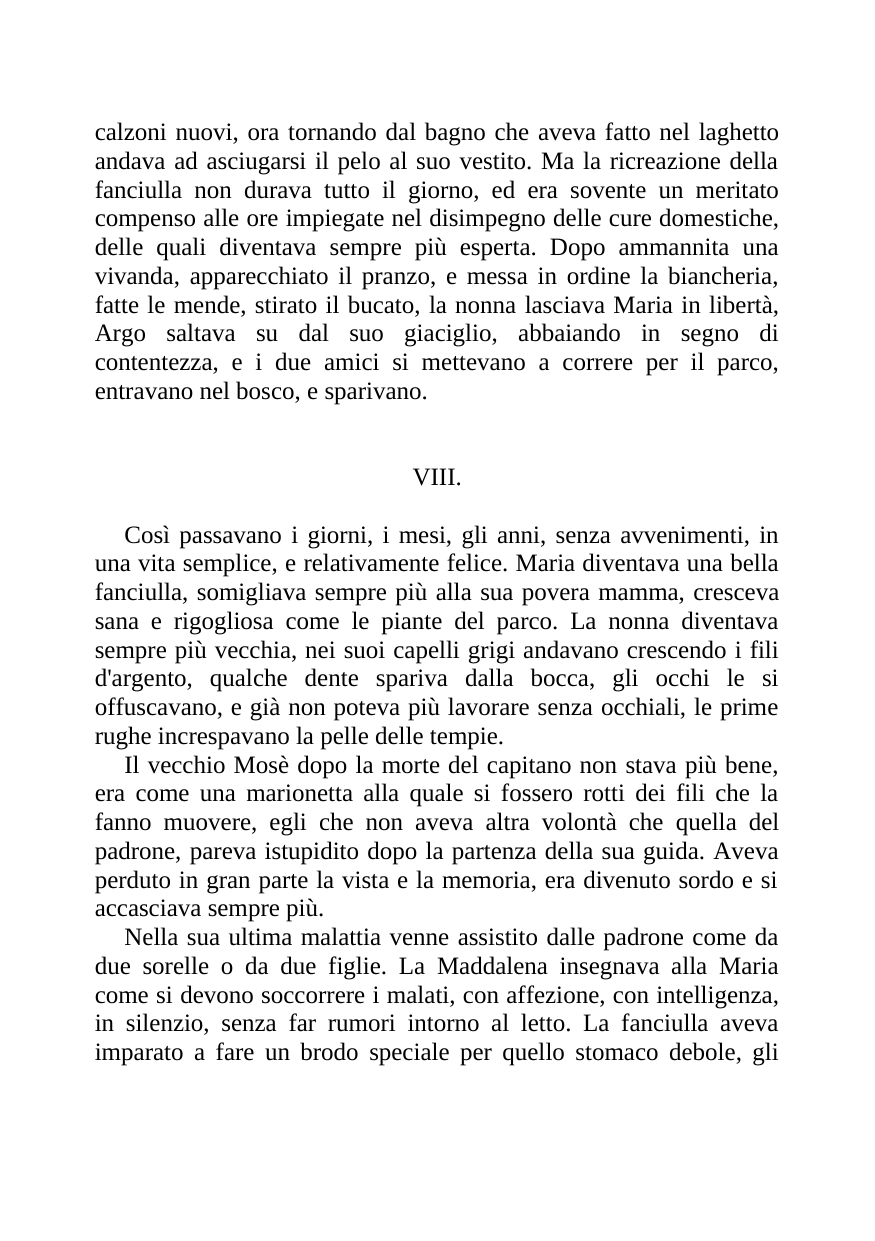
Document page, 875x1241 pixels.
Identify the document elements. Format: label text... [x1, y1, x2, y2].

text calzoni nuovi, ora tornando dal bagno che aveva fatto nel laghetto andava ad asciugarsi il pelo al suo vestito. Ma la ricreazione della fanciulla non durava tutto il giorno, ed era sovente un meritato compenso alle ore impiegate nel disimpegno delle cure domestiche, delle quali diventava sempre più esperta. Dopo ammannita una vivanda, apparecchiato il pranzo, e messa in ordine la biancheria, fatte le mende, stirato il bucato, la nonna lasciava Maria in libertà, Argo saltava su dal suo giaciglio, abbaiando in segno di contentezza, e i due amici si mettevano a correre per il parco, entravano nel bosco, e sparivano. [94, 117, 779, 405]
text Così passavano i giorni, i mesi, gli anni, senza avvenimenti, in una vita semplice, e relativamente felice. Maria diventava una bella fanciulla, somigliava sempre più alla sua povera mamma, cresceva sana e rigogliosa come le piante del parco. La nonna diventava sempre più vecchia, nei suoi capelli grigi andavano crescendo i fili d'argento, qualche dente spariva dalla bocca, gli occhi le si offuscavano, e già non poteva più lavorare senza occhiali, le prime rughe increspavano la pelle delle tempie. [94, 520, 779, 750]
text Nella sua ultima malattia venne assistito dalle padrone come da due sorelle o da due figlie. La Maddalena insegnava alla Maria come si devono soccorrere i malati, con affezione, con intelligenza, in silenzio, senza far rumori intorno al letto. La fanciulla aveva imparato a fare un brodo speciale per quello stomaco debole, gli [94, 922, 779, 1066]
text VIII. [94, 462, 779, 491]
text Il vecchio Mosè dopo la morte del capitano non stava più bene, era come una marionetta alla quale si fossero rotti dei fili che la fanno muovere, egli che non aveva altra volontà che quella del padrone, pareva istupidito dopo la partenza della sua guida. Aveva perduto in gran parte la vista e la memoria, era divenuto sordo e si accasciava sempre più. [94, 750, 779, 922]
